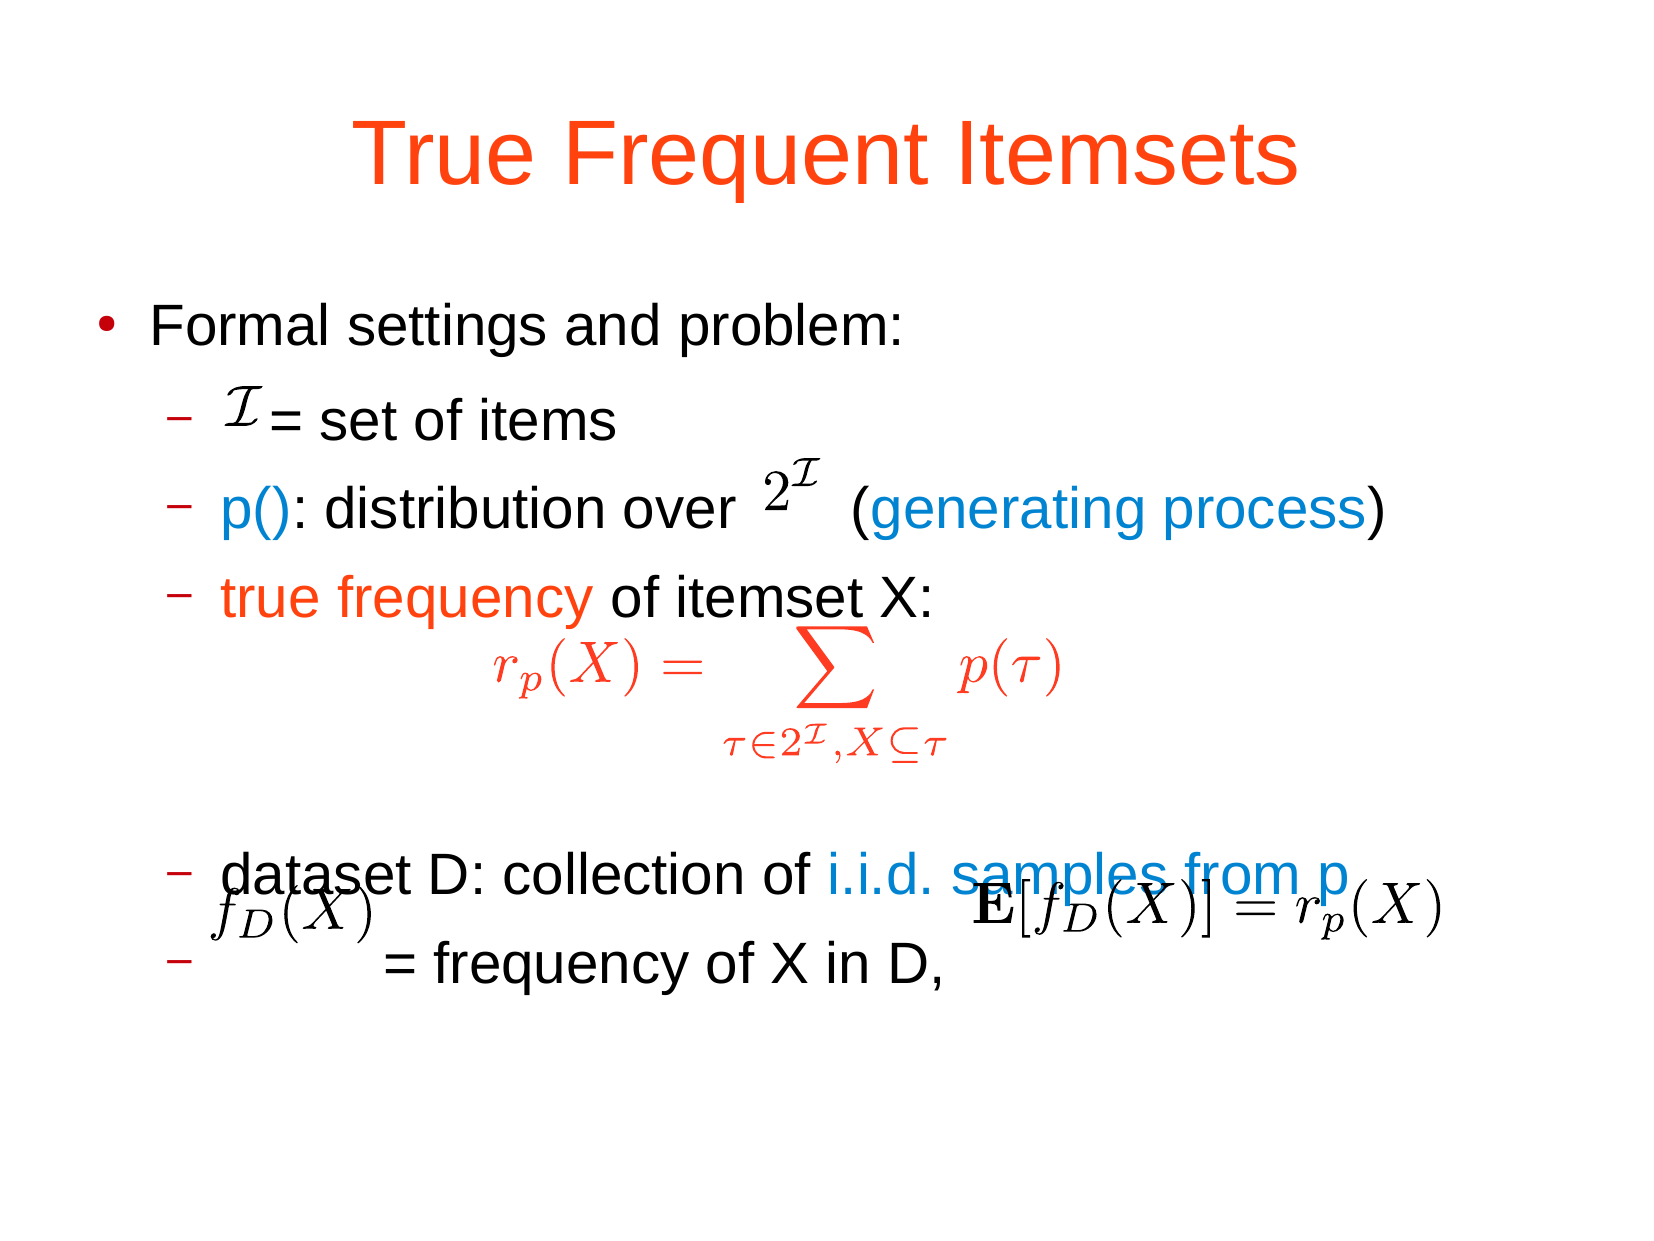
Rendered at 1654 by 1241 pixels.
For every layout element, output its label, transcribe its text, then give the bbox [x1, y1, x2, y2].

picture [493, 626, 1060, 764]
picture [765, 458, 821, 511]
picture [210, 885, 371, 944]
picture [973, 879, 1441, 940]
title True Frequent Itemsets [82, 49, 1571, 257]
picture [224, 386, 263, 426]
list Formal settings and problem: = set of items p(): distribution over (generating process) true frequency of itemset X: dataset D: collection of i.i.d. samples from p = frequency of X in D, [78, 292, 1534, 1186]
